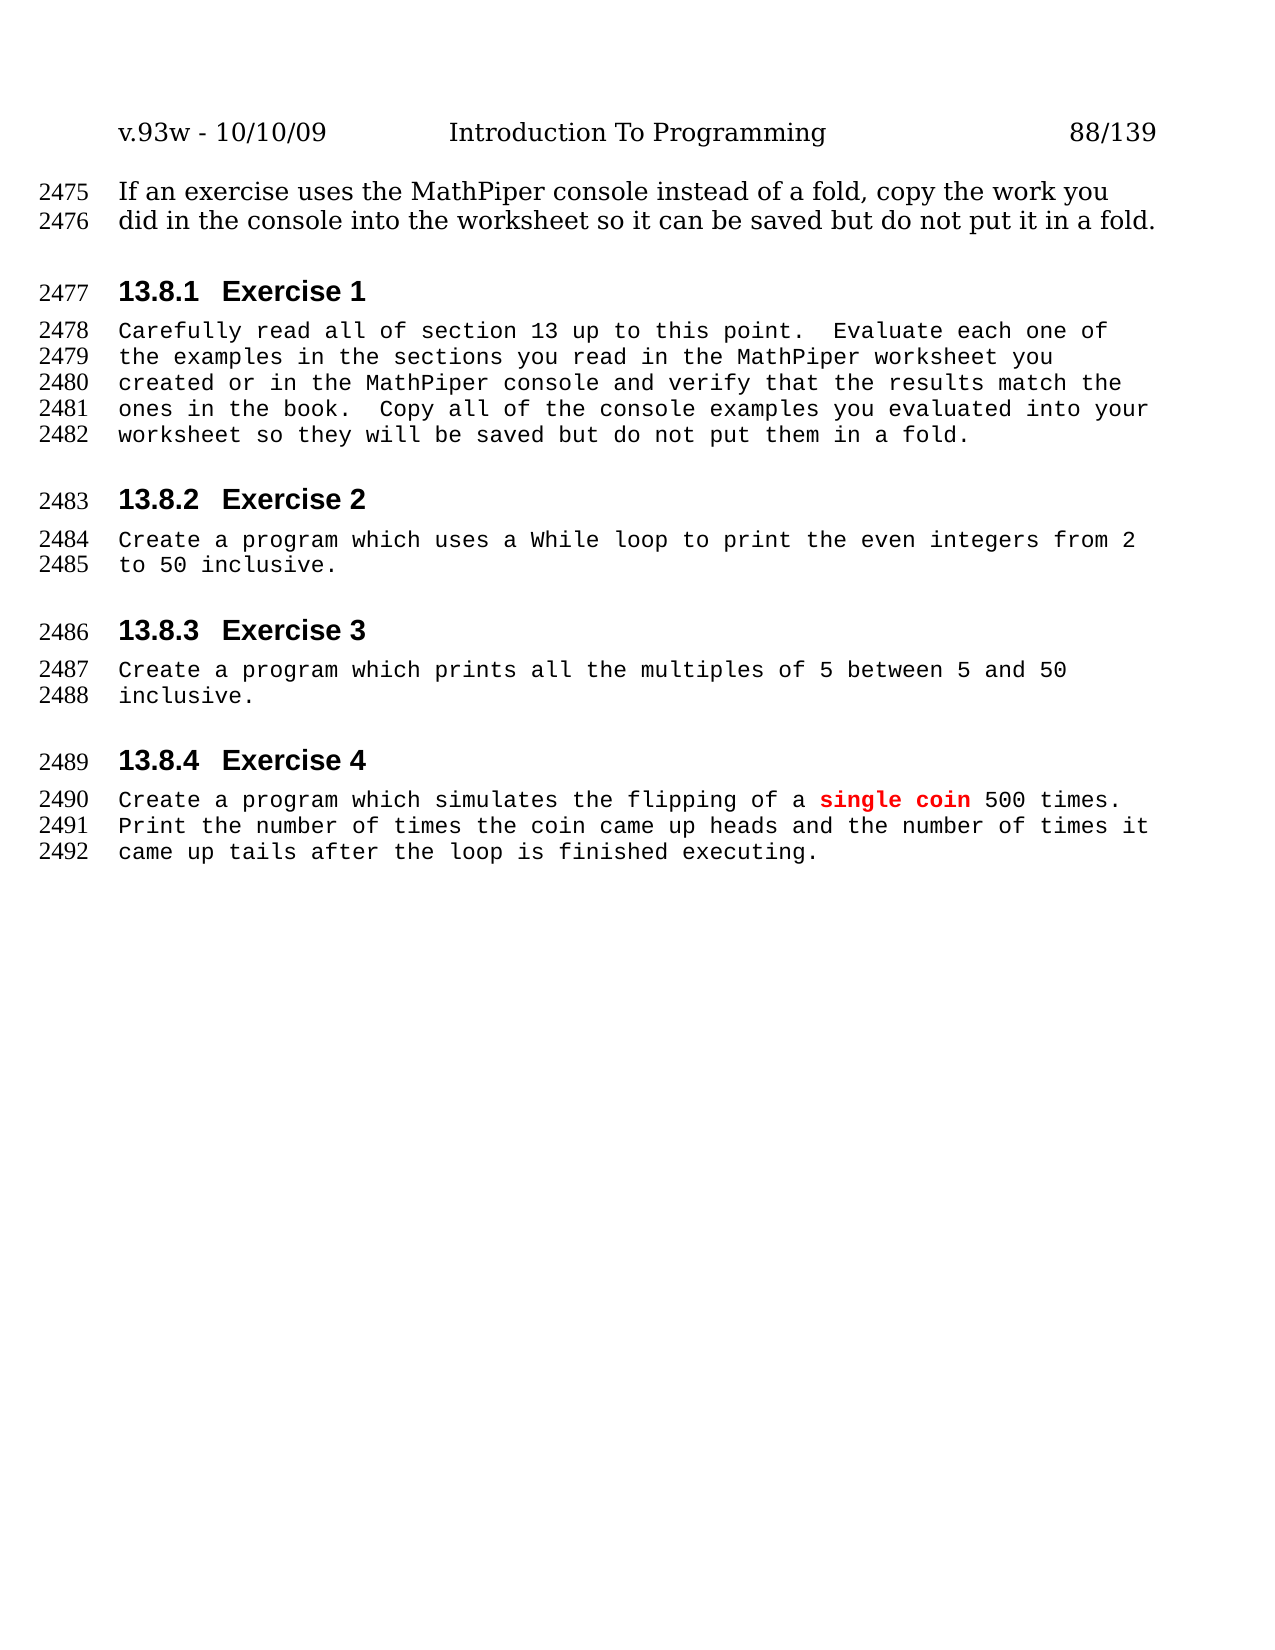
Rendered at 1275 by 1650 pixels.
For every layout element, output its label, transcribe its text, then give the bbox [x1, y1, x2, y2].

text If an exercise uses the MathPiper console instead of a fold, copy the work you did in the console into the worksheet so it can be saved but do not put it in a fold. [118, 177, 1157, 235]
subtitle Exercise 1 [118, 274, 1157, 308]
text Create a program which simulates the flipping of a single coin 500 times. Print the number of times the coin came up heads and the number of times it came up tails after the loop is finished executing. [118, 789, 1157, 867]
text Carefully read all of section 13 up to this point. Evaluate each one of the examples in the sections you read in the MathPiper worksheet you created or in the MathPiper console and verify that the results match the ones in the book. Copy all of the console examples you evaluated into your worksheet so they will be saved but do not put them in a fold. [118, 320, 1157, 449]
subtitle Exercise 3 [118, 613, 1157, 646]
subtitle Exercise 4 [118, 743, 1157, 777]
text Create a program which prints all the multiples of 5 between 5 and 50 inclusive. [118, 658, 1157, 710]
text Create a program which uses a While loop to print the even integers from 2 to 50 inclusive. [118, 528, 1157, 580]
subtitle Exercise 2 [118, 482, 1157, 516]
